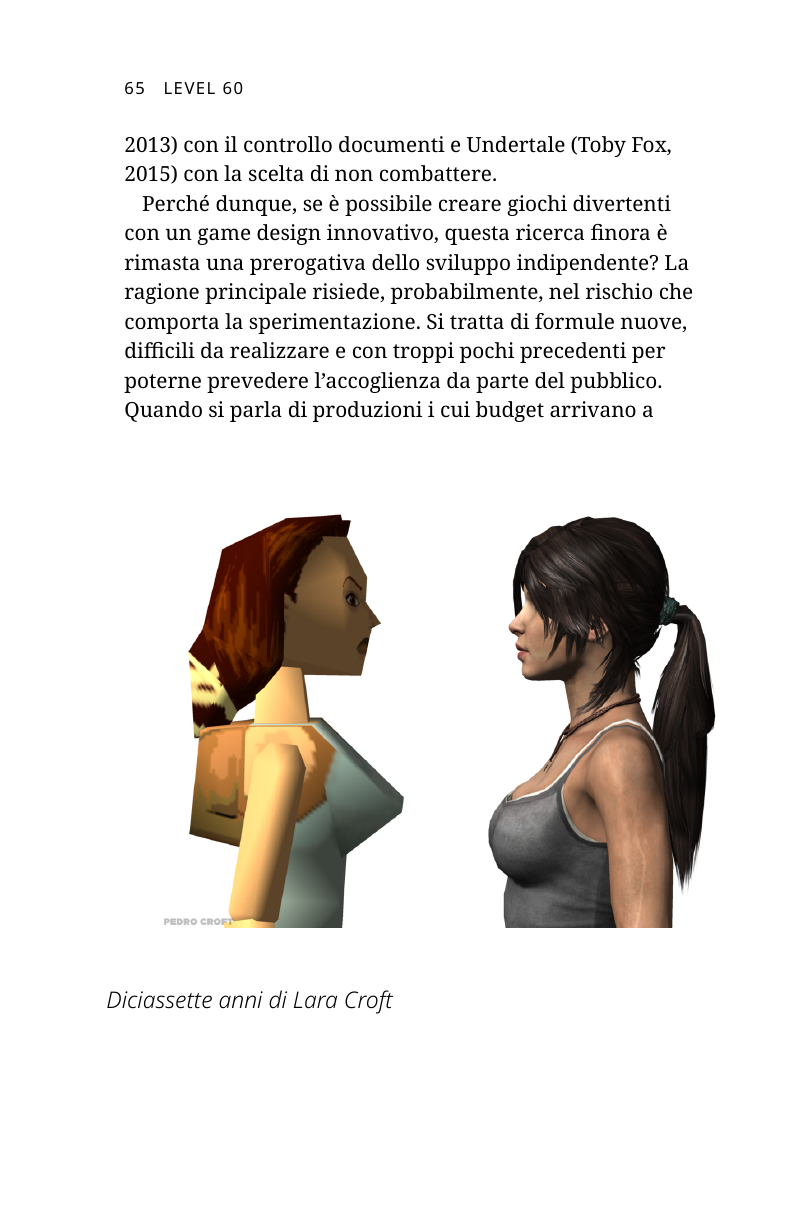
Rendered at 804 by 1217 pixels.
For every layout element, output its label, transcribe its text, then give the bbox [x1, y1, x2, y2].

text Diciassette anni di Lara Croft [106, 436, 803, 1015]
text 2013) con il controllo documenti e Undertale (Toby Fox, 2015) con la scelta di non combattere. [124, 129, 697, 188]
picture [162, 492, 736, 928]
text Perché dunque, se è possibile creare giochi divertenti con un game design innovativo, questa ricerca finora è rimasta una prerogativa dello sviluppo indipendente? La ragione principale risiede, probabilmente, nel rischio che comporta la sperimentazione. Si tratta di formule nuove, difficili da realizzare e con troppi pochi precedenti per poterne prevedere l’accoglienza da parte del pubblico. Quando si parla di produzioni i cui budget arrivano a [124, 188, 697, 424]
